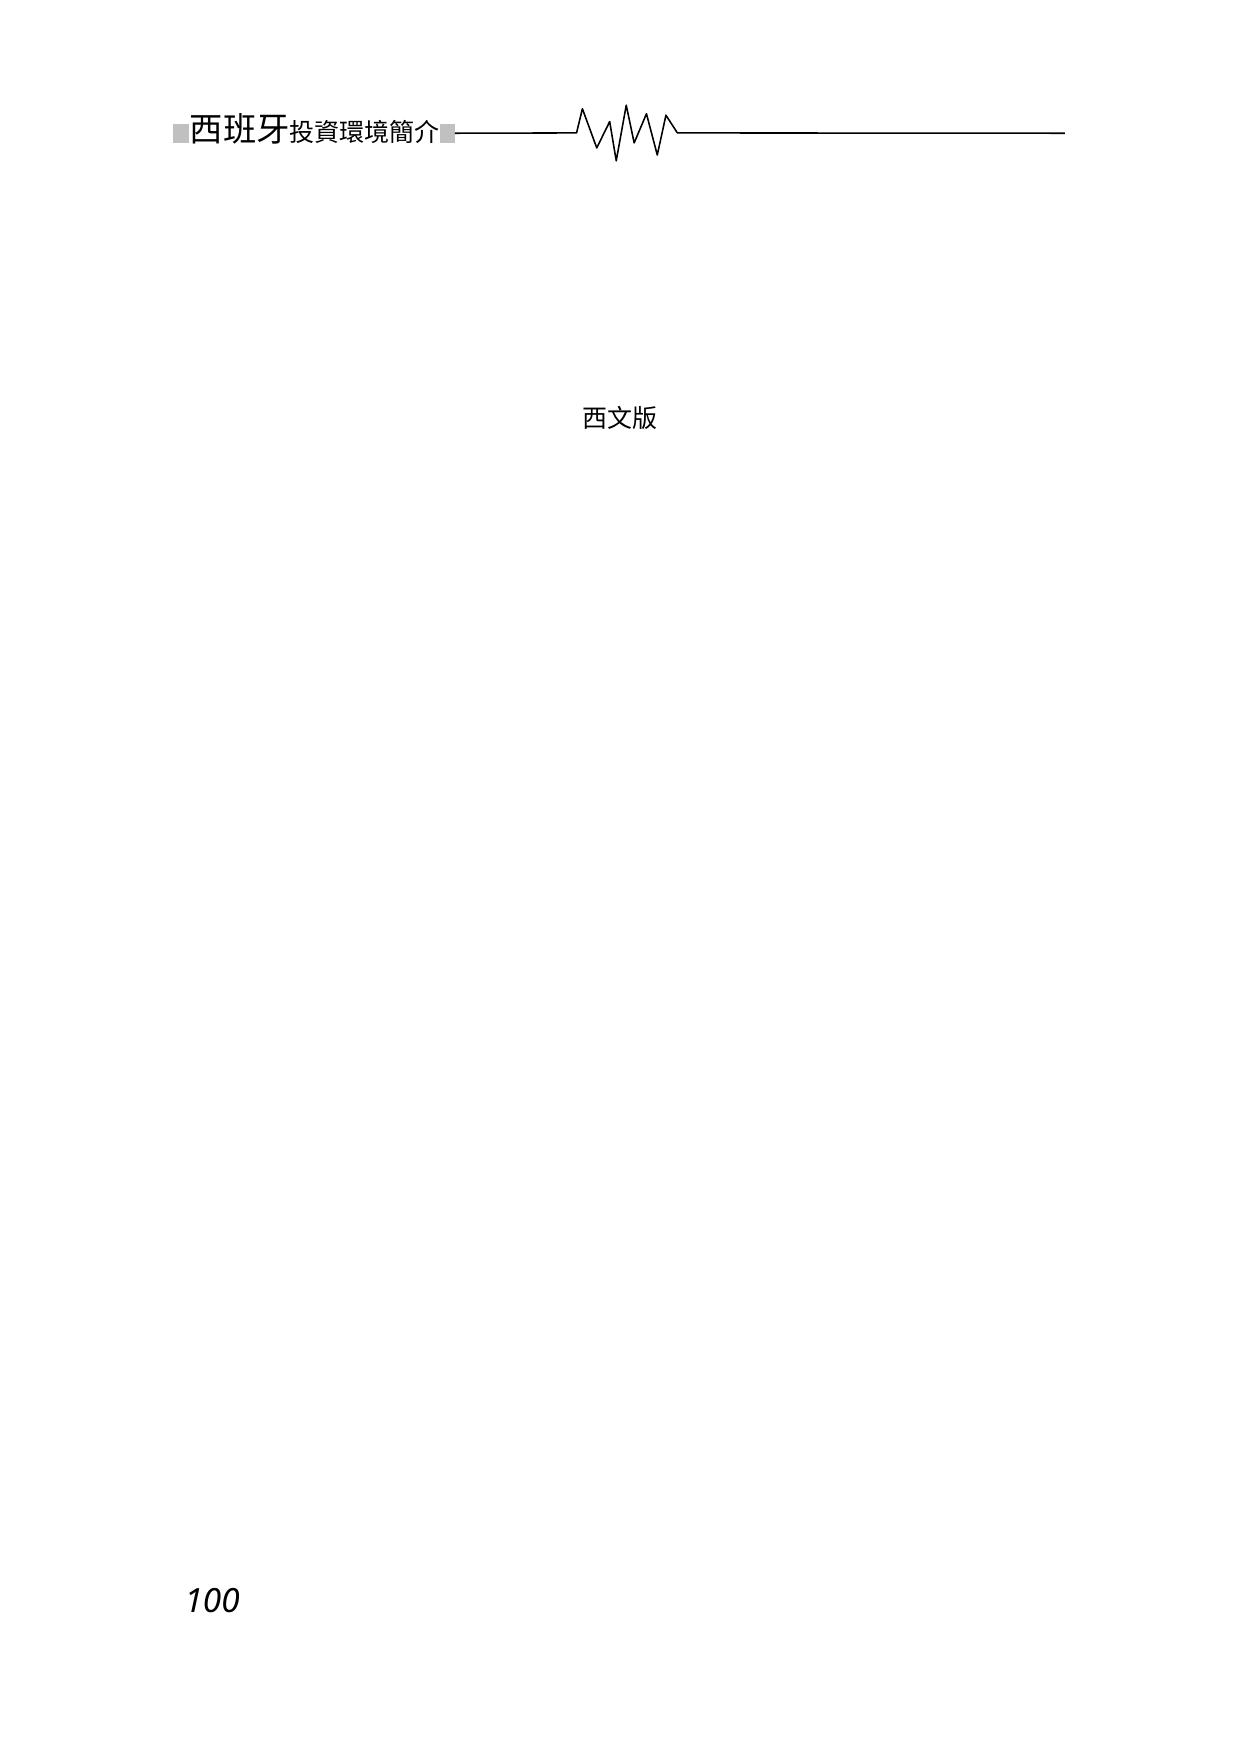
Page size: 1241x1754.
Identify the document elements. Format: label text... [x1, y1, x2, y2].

text 西文版 [177, 375, 1063, 438]
